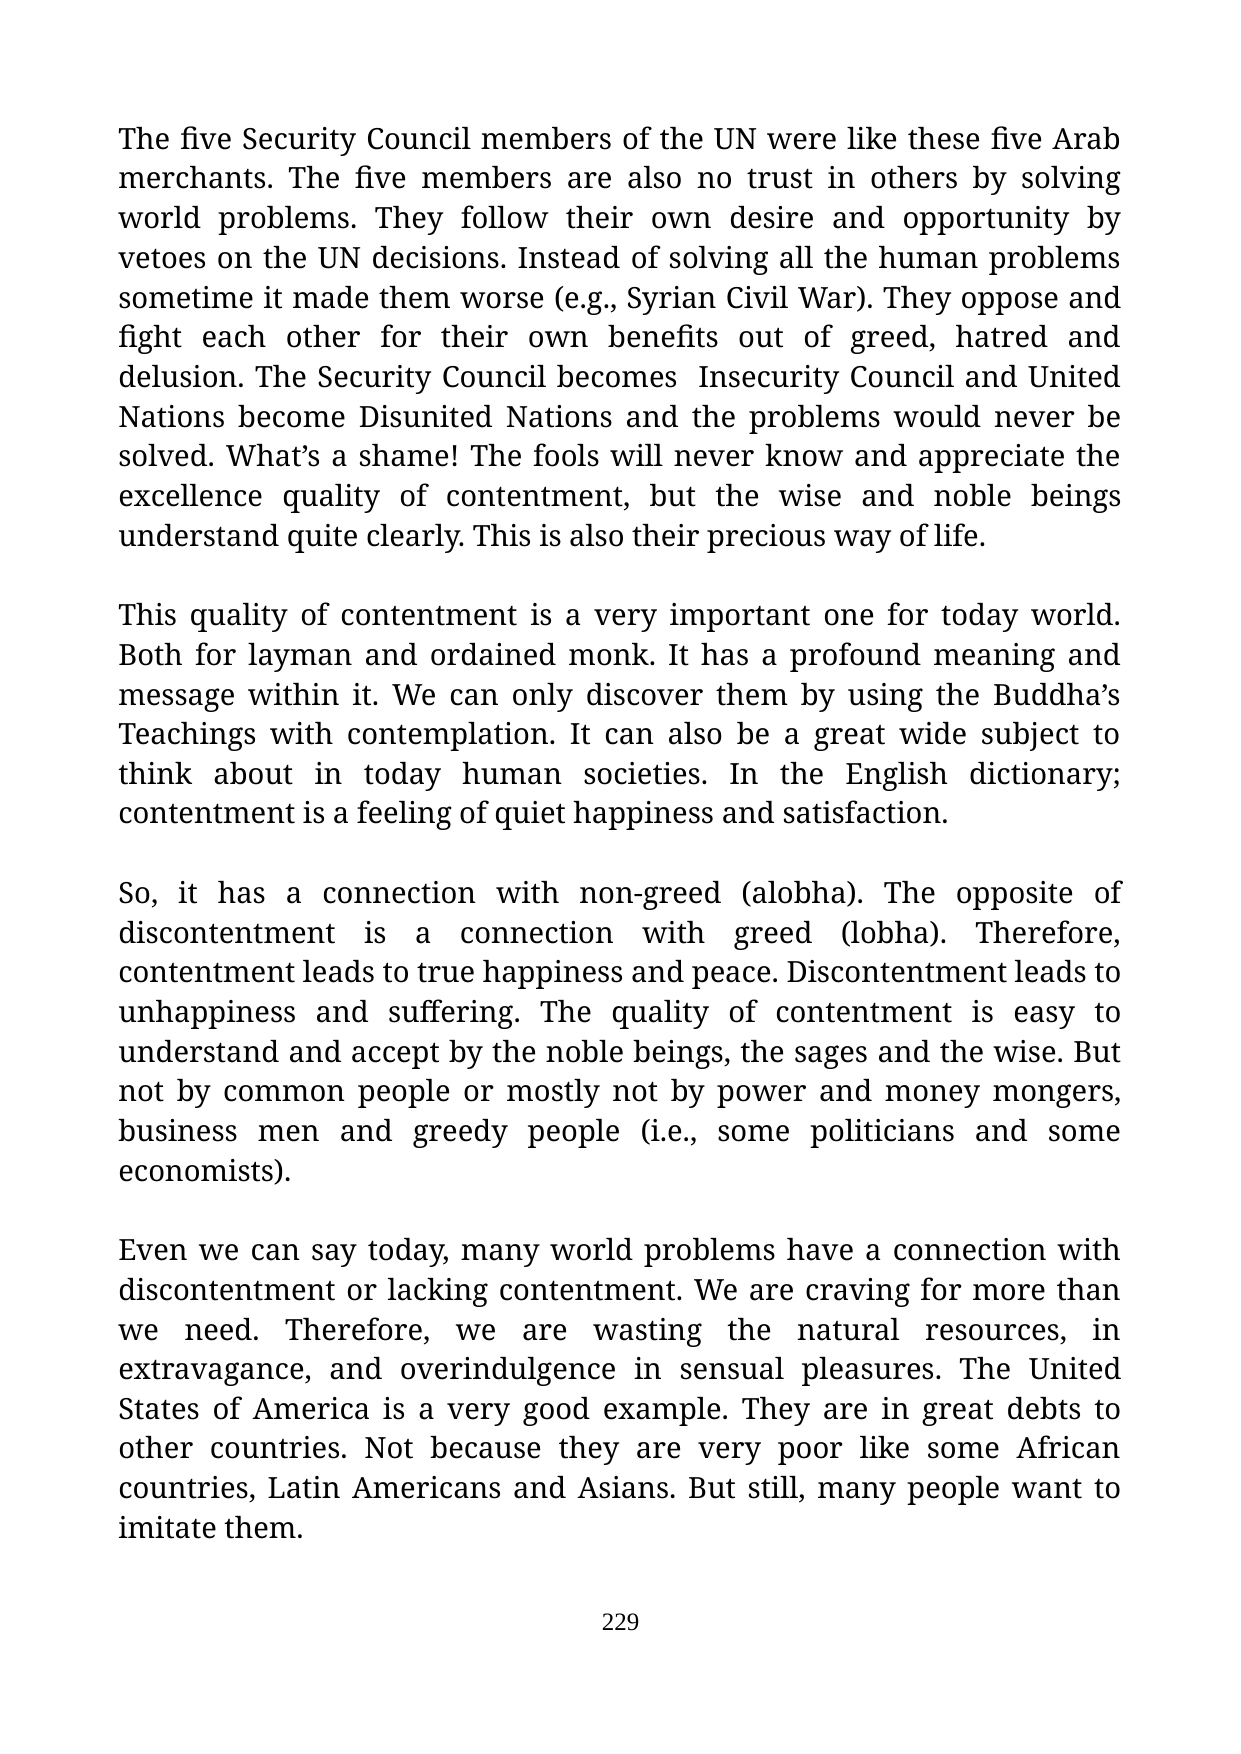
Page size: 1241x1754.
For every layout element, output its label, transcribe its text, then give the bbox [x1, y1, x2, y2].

text The five Security Council members of the UN were like these five Arab merchants. The five members are also no trust in others by solving world problems. They follow their own desire and opportunity by vetoes on the UN decisions. Instead of solving all the human problems sometime it made them worse (e.g., Syrian Civil War). They oppose and fight each other for their own benefits out of greed, hatred and delusion. The Security Council becomes Insecurity Council and United Nations become Disunited Nations and the problems would never be solved. What’s a shame! The fools will never know and appreciate the excellence quality of contentment, but the wise and noble beings understand quite clearly. This is also their precious way of life. [118, 118, 1122, 555]
text This quality of contentment is a very important one for today world. Both for layman and ordained monk. It has a profound meaning and message within it. We can only discover them by using the Buddha’s Teachings with contemplation. It can also be a great wide subject to think about in today human societies. In the English dictionary; contentment is a feeling of quiet happiness and satisfaction. So, it has a connection with non-greed (alobha). The opposite of discontentment is a connection with greed (lobha). Therefore, contentment leads to true happiness and peace. Discontentment leads to unhappiness and suffering. The quality of contentment is easy to understand and accept by the noble beings, the sages and the wise. But not by common people or mostly not by power and money mongers, business men and greedy people (i.e., some politicians and some economists). Even we can say today, many world problems have a connection with discontentment or lacking contentment. We are craving for more than we need. Therefore, we are wasting the natural resources, in extravagance, and overindulgence in sensual pleasures. The United States of America is a very good example. They are in great debts to other countries. Not because they are very poor like some African countries, Latin Americans and Asians. But still, many people want to imitate them. [118, 594, 1122, 1547]
